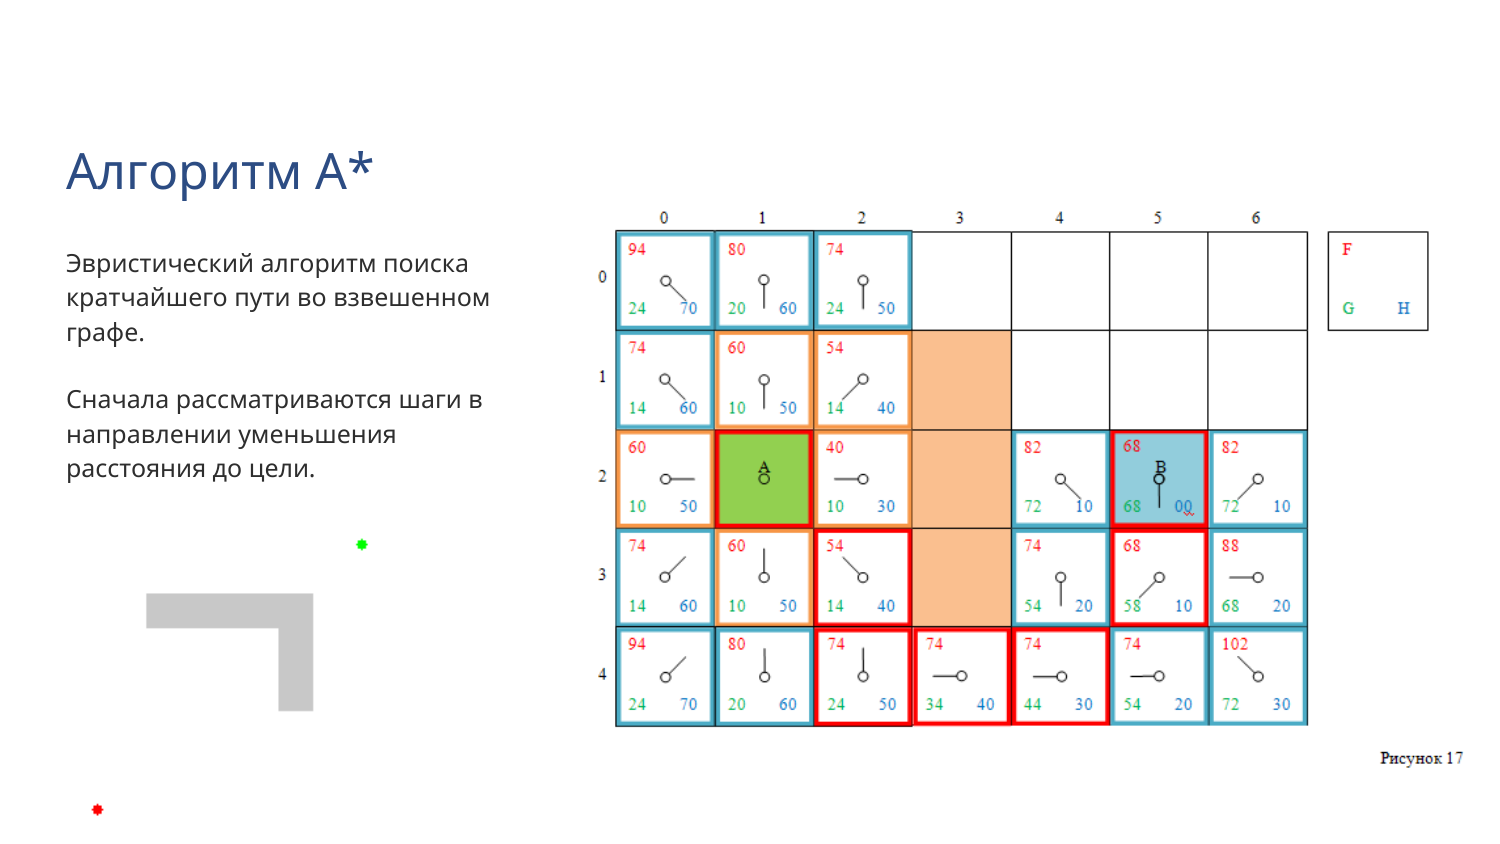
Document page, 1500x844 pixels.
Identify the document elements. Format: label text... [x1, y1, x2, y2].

title Алгоритм А* [51, 91, 512, 216]
picture [529, 200, 1468, 773]
picture [64, 496, 411, 844]
list Эвристический алгоритм поиска кратчайшего пути во взвешенном графе. Сначала рассматриваются шаги в направлении уменьшения расстояния до цели. [51, 227, 512, 803]
